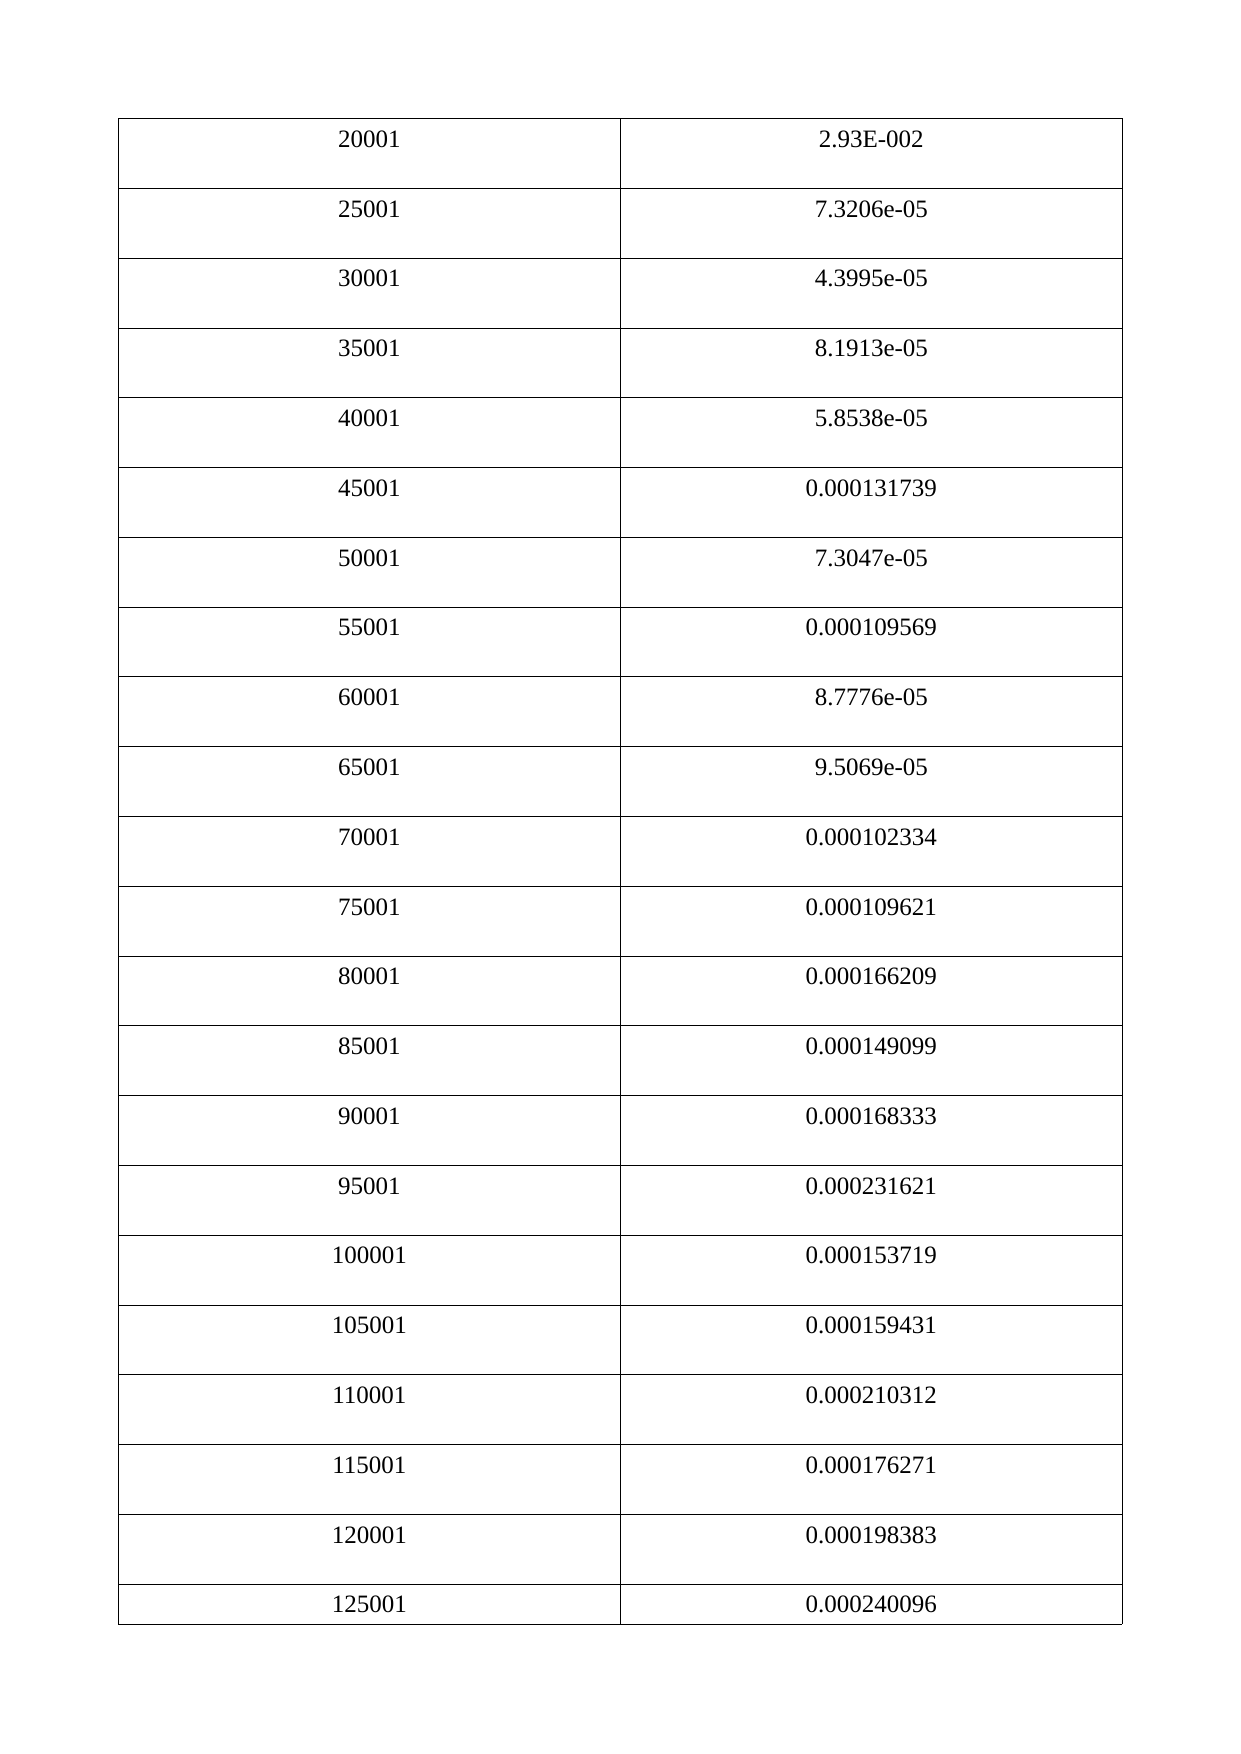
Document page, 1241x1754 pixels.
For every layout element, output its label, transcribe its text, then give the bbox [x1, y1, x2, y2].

table_cell 0.000231621 [621, 1166, 1122, 1235]
table_cell 9.5069e-05 [621, 747, 1122, 816]
table_cell 30001 [119, 259, 620, 327]
table_cell 120001 [119, 1515, 620, 1584]
table_cell 0.000102334 [621, 817, 1122, 886]
table_cell 0.000131739 [621, 468, 1122, 537]
table_cell 35001 [119, 329, 620, 397]
table_cell 0.000153719 [621, 1236, 1122, 1304]
table_cell 0.000198383 [621, 1515, 1122, 1584]
table_cell 0.000176271 [621, 1445, 1122, 1514]
table_cell 7.3206e-05 [621, 189, 1122, 258]
table_cell 0.000168333 [621, 1096, 1122, 1165]
table_cell 75001 [119, 887, 620, 956]
table_cell 100001 [119, 1236, 620, 1304]
table_cell 95001 [119, 1166, 620, 1235]
table_cell 65001 [119, 747, 620, 816]
table_cell 0.000159431 [621, 1306, 1122, 1374]
table_cell 0.000166209 [621, 957, 1122, 1025]
table_cell 70001 [119, 817, 620, 886]
table_cell 50001 [119, 538, 620, 607]
table_cell 7.3047e-05 [621, 538, 1122, 607]
table_cell 0.000240096 [621, 1585, 1122, 1624]
table_cell 8.1913e-05 [621, 329, 1122, 397]
table_cell 5.8538e-05 [621, 398, 1122, 467]
table_cell 40001 [119, 398, 620, 467]
table_cell 8.7776e-05 [621, 677, 1122, 746]
table_cell 2,93E-002 [621, 119, 1122, 188]
table_cell 4.3995e-05 [621, 259, 1122, 327]
table_cell 20001 [119, 119, 620, 188]
table_cell 0.000109621 [621, 887, 1122, 956]
table_cell 110001 [119, 1375, 620, 1444]
table_cell 0.000149099 [621, 1026, 1122, 1095]
table_cell 25001 [119, 189, 620, 258]
table_cell 125001 [119, 1585, 620, 1624]
table_cell 0.000210312 [621, 1375, 1122, 1444]
table_cell 55001 [119, 608, 620, 676]
table_cell 80001 [119, 957, 620, 1025]
table_cell 0.000109569 [621, 608, 1122, 676]
table_cell 45001 [119, 468, 620, 537]
table_cell 60001 [119, 677, 620, 746]
table_cell 105001 [119, 1306, 620, 1374]
table_cell 85001 [119, 1026, 620, 1095]
table_cell 115001 [119, 1445, 620, 1514]
table_cell 90001 [119, 1096, 620, 1165]
